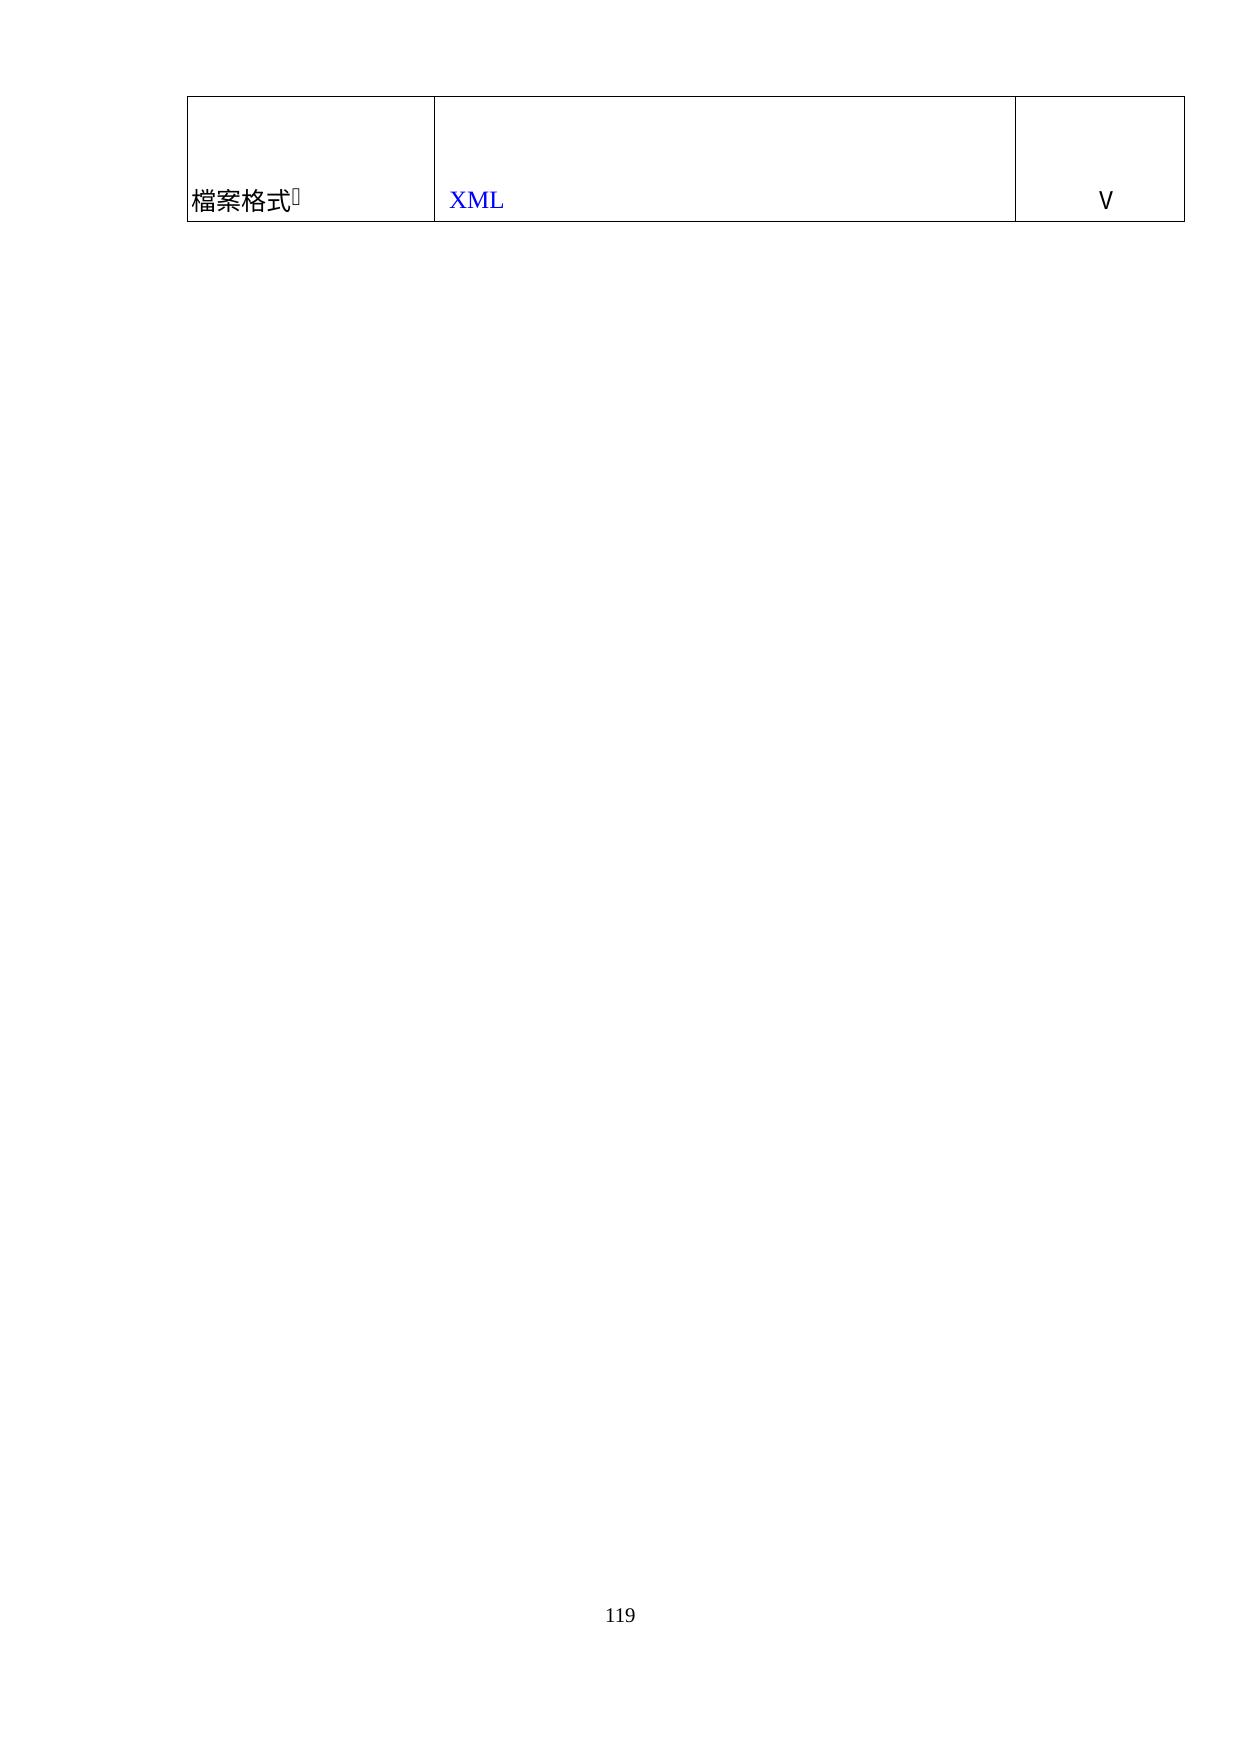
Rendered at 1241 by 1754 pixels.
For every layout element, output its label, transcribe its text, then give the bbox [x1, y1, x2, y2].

table_cell 檔案格式 [188, 97, 434, 221]
table_cell V [1016, 97, 1184, 221]
table_cell XML [435, 97, 1015, 221]
